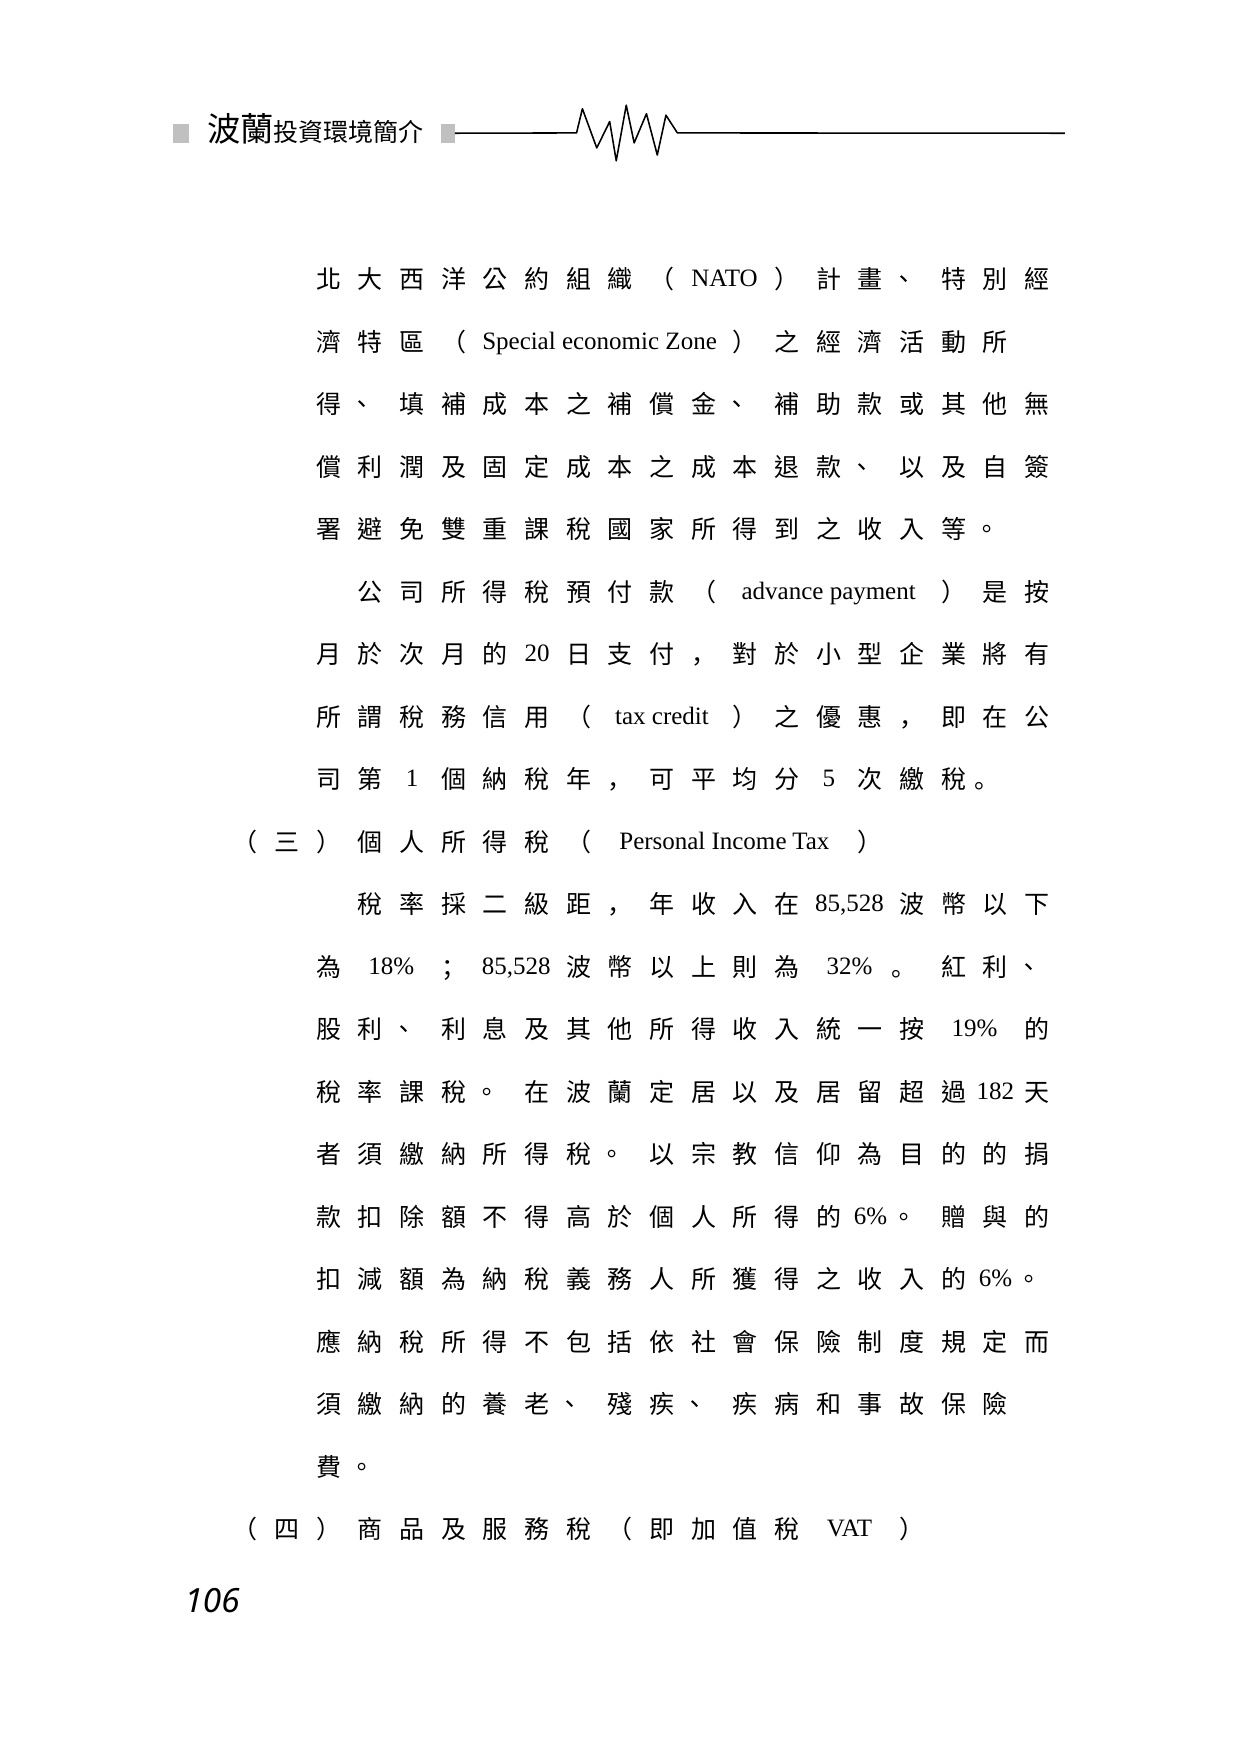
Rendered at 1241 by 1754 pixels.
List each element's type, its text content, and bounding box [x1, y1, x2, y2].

text （四）商品及服務稅（即加值稅VAT） [207, 1486, 1058, 1549]
text 稅率採二級距，年收入在85,528波幣以下為18%；85,528波幣以上則為32%。紅利、股利、利息及其他所得收入統一按19%的稅率課稅。在波蘭定居以及居留超過182天者須繳納所得稅。以宗教信仰為目的的捐款扣除額不得高於個人所得的6%。贈與的扣減額為納稅義務人所獲得之收入的6%。應納稅所得不包括依社會保險制度規定而須繳納的養老、殘疾、疾病和事故保險費。 [281, 861, 1058, 1486]
text 北大西洋公約組織（NATO）計畫、特別經濟特區（Special economic Zone）之經濟活動所得、填補成本之補償金、補助款或其他無償利潤及固定成本之成本退款、以及自簽署避免雙重課稅國家所得到之收入等。 [281, 236, 1058, 549]
text 公司所得稅預付款（advance payment）是按月於次月的20日支付，對於小型企業將有所謂稅務信用（tax credit）之優惠，即在公司第1個納稅年，可平均分5次繳稅。 [281, 549, 1058, 799]
text （三）個人所得稅（Personal Income Tax） [207, 799, 1058, 861]
